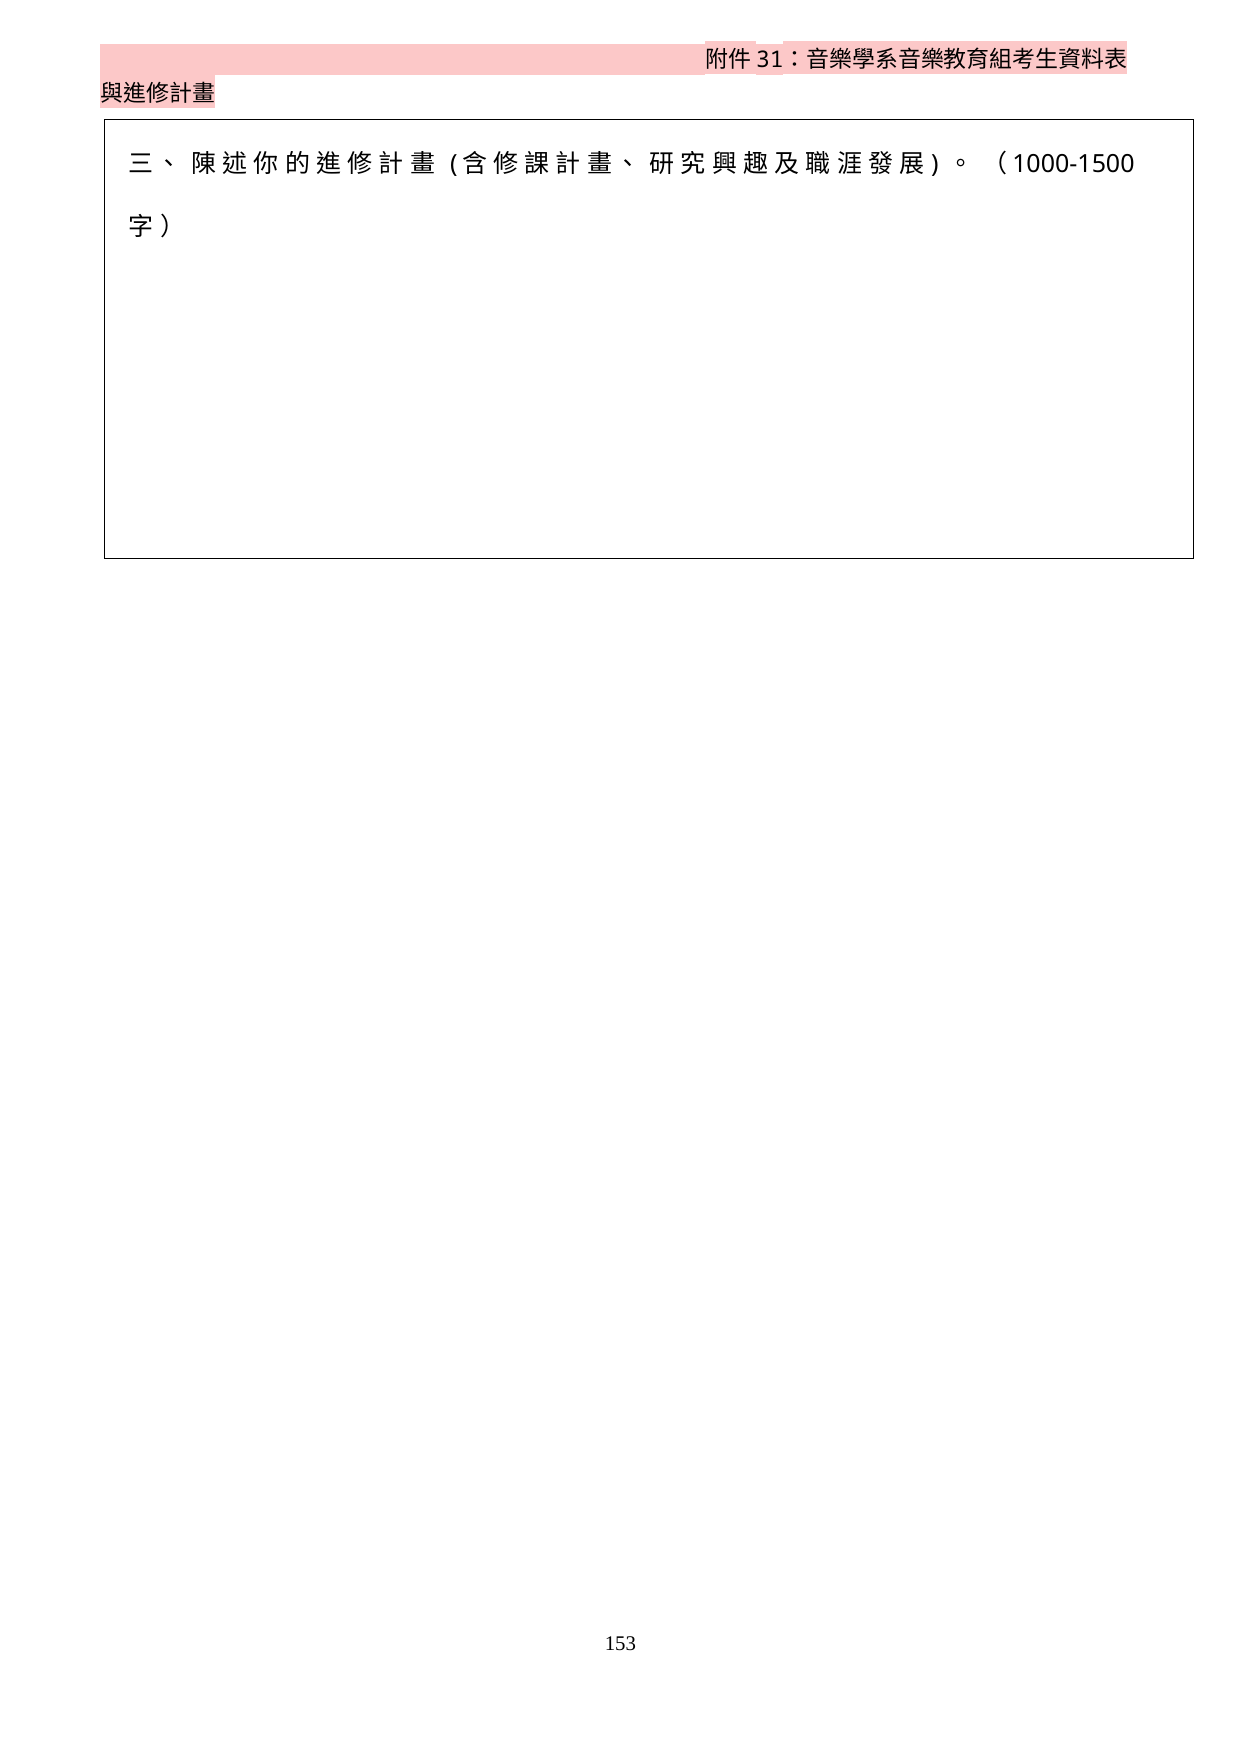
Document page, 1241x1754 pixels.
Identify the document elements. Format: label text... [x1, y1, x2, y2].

table_cell 三、陳述你的進修計畫 (含修課計畫、研究興趣及職涯發展) 。（1000-1500字） [105, 120, 1193, 558]
